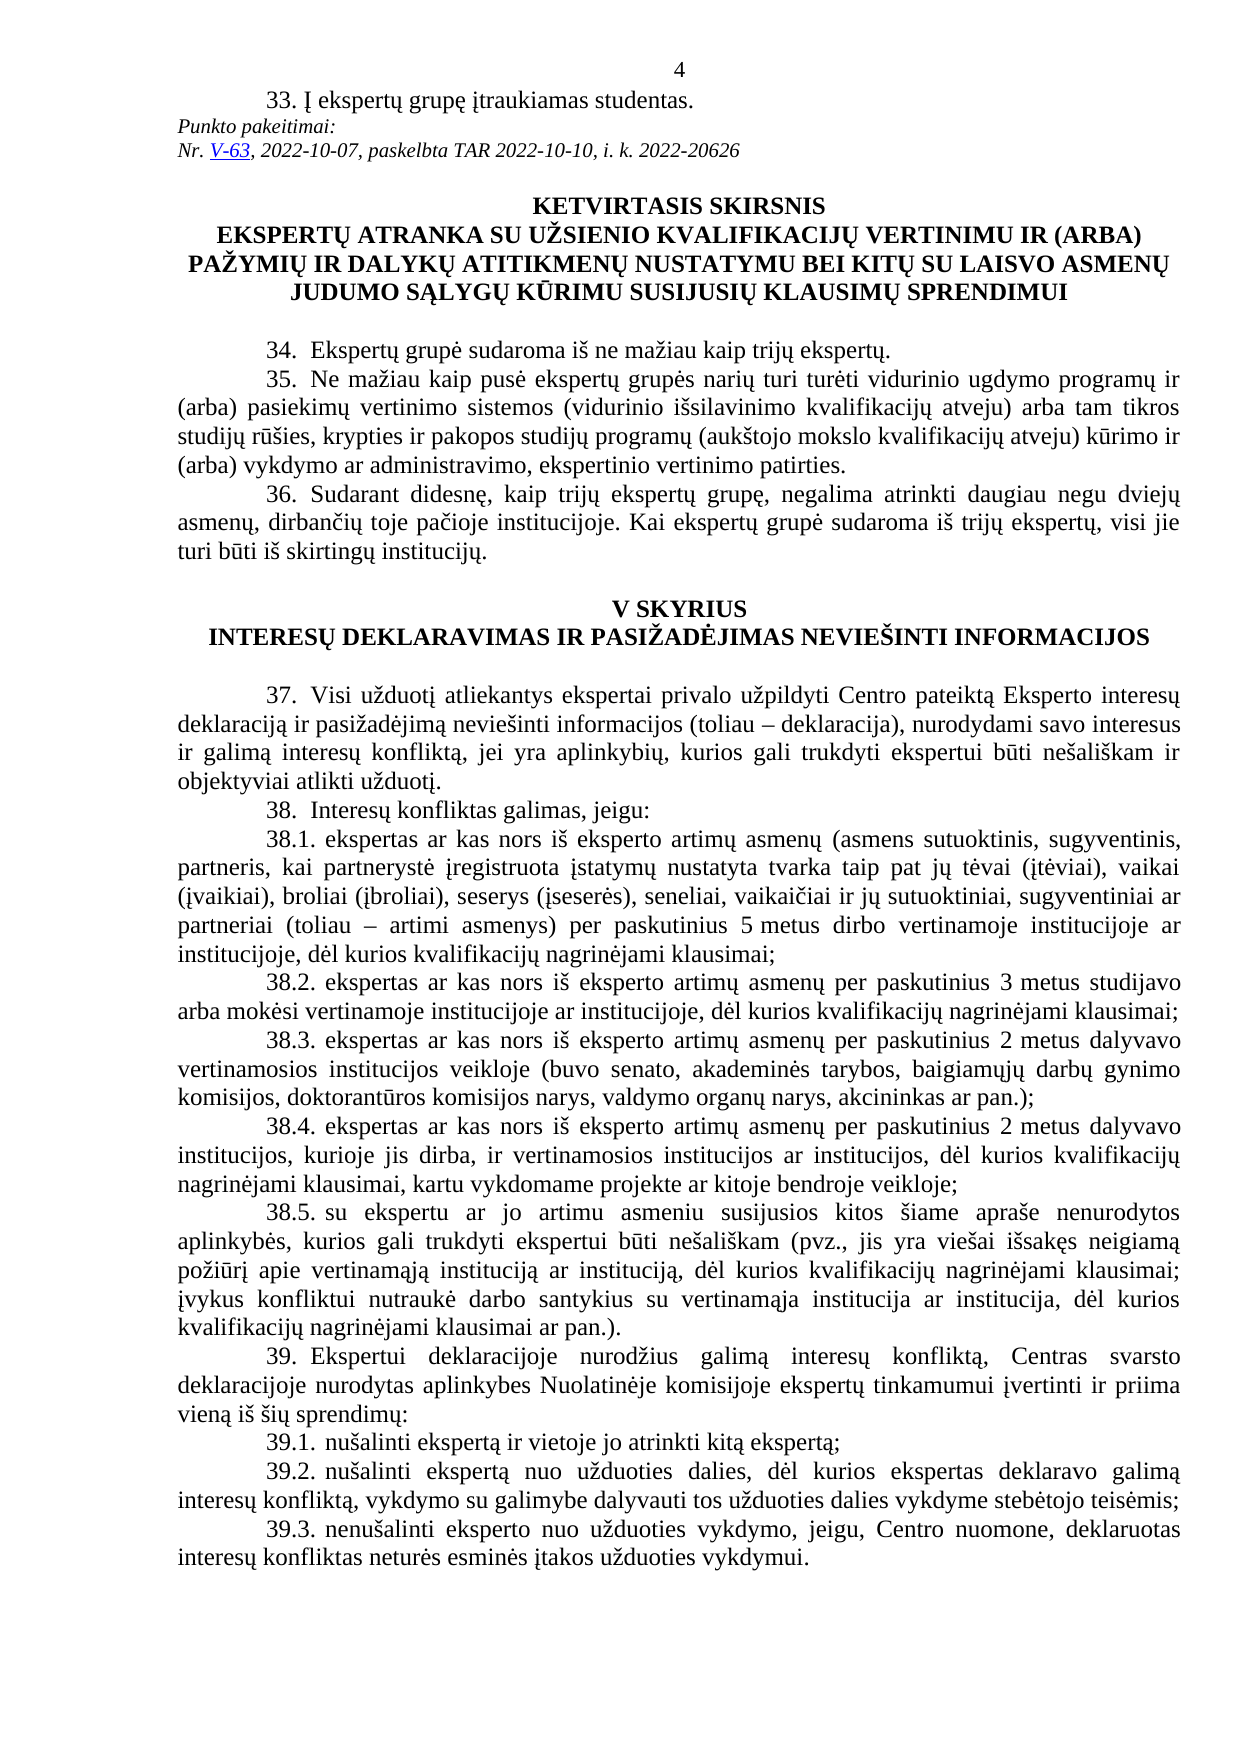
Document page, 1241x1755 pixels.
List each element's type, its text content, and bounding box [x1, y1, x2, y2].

text V SKYRIUS [177, 594, 1181, 622]
text 38.5. su ekspertu ar jo artimu asmeniu susijusios kitos šiame apraše nenurodytos aplinkybės, kurios gali trukdyti ekspertui būti nešališkam (pvz., jis yra viešai išsakęs neigiamą požiūrį apie vertinamąją instituciją ar instituciją, dėl kurios kvalifikacijų nagrinėjami klausimai; įvykus konfliktui nutraukė darbo santykius su vertinamąja institucija ar institucija, dėl kurios kvalifikacijų nagrinėjami klausimai ar pan.). [177, 1197, 1181, 1341]
text 38.1. ekspertas ar kas nors iš eksperto artimų asmenų (asmens sutuoktinis, sugyventinis, partneris, kai partnerystė įregistruota įstatymų nustatyta tvarka taip pat jų tėvai (įtėviai), vaikai (įvaikiai), broliai (įbroliai), seserys (įseserės), seneliai, vaikaičiai ir jų sutuoktiniai, sugyventiniai ar partneriai (toliau – artimi asmenys) per paskutinius 5 metus dirbo vertinamoje institucijoje ar institucijoje, dėl kurios kvalifikacijų nagrinėjami klausimai; [177, 824, 1181, 967]
text EKSPERTŲ ATRANKA SU UŽSIENIO KVALIFIKACIJŲ VERTINIMU IR (ARBA) PAŽYMIŲ IR DALYKŲ ATITIKMENŲ NUSTATYMU BEI KITŲ SU LAISVO ASMENŲ JUDUMO SĄLYGŲ KŪRIMU SUSIJUSIŲ KLAUSIMŲ SPRENDIMUI [177, 220, 1181, 306]
text 39.3. nenušalinti eksperto nuo užduoties vykdymo, jeigu, Centro nuomone, deklaruotas interesų konfliktas neturės esminės įtakos užduoties vykdymui. [177, 1514, 1181, 1571]
text 38.4. ekspertas ar kas nors iš eksperto artimų asmenų per paskutinius 2 metus dalyvavo institucijos, kurioje jis dirba, ir vertinamosios institucijos ar institucijos, dėl kurios kvalifikacijų nagrinėjami klausimai, kartu vykdomame projekte ar kitoje bendroje veikloje; [177, 1111, 1181, 1197]
text 38.3. ekspertas ar kas nors iš eksperto artimų asmenų per paskutinius 2 metus dalyvavo vertinamosios institucijos veikloje (buvo senato, akademinės tarybos, baigiamųjų darbų gynimo komisijos, doktorantūros komisijos narys, valdymo organų narys, akcininkas ar pan.); [177, 1025, 1181, 1111]
text 33. Į ekspertų grupę įtraukiamas studentas. [177, 86, 1181, 114]
text 38.2. ekspertas ar kas nors iš eksperto artimų asmenų per paskutinius 3 metus studijavo arba mokėsi vertinamoje institucijoje ar institucijoje, dėl kurios kvalifikacijų nagrinėjami klausimai; [177, 967, 1181, 1025]
text INTERESŲ DEKLARAVIMAS IR PASIŽADĖJIMAS NEVIEŠINTI INFORMACIJOS [177, 622, 1181, 651]
text 34. Ekspertų grupė sudaroma iš ne mažiau kaip trijų ekspertų. [177, 335, 1181, 364]
text 39.1. nušalinti ekspertą ir vietoje jo atrinkti kitą ekspertą; [177, 1427, 1181, 1456]
text 35. Ne mažiau kaip pusė ekspertų grupės narių turi turėti vidurinio ugdymo programų ir (arba) pasiekimų vertinimo sistemos (vidurinio išsilavinimo kvalifikacijų atveju) arba tam tikros studijų rūšies, krypties ir pakopos studijų programų (aukštojo mokslo kvalifikacijų atveju) kūrimo ir (arba) vykdymo ar administravimo, ekspertinio vertinimo patirties. [177, 364, 1181, 479]
text Punkto pakeitimai: [177, 114, 1181, 138]
text Nr. V-63, 2022-10-07, paskelbta TAR 2022-10-10, i. k. 2022-20626 [177, 138, 1181, 162]
text 37. Visi užduotį atliekantys ekspertai privalo užpildyti Centro pateiktą Eksperto interesų deklaraciją ir pasižadėjimą neviešinti informacijos (toliau – deklaracija), nurodydami savo interesus ir galimą interesų konfliktą, jei yra aplinkybių, kurios gali trukdyti ekspertui būti nešališkam ir objektyviai atlikti užduotį. [177, 680, 1181, 795]
text 39.2. nušalinti ekspertą nuo užduoties dalies, dėl kurios ekspertas deklaravo galimą interesų konfliktą, vykdymo su galimybe dalyvauti tos užduoties dalies vykdyme stebėtojo teisėmis; [177, 1456, 1181, 1514]
text 38. Interesų konfliktas galimas, jeigu: [177, 795, 1181, 824]
text 39. Ekspertui deklaracijoje nurodžius galimą interesų konfliktą, Centras svarsto deklaracijoje nurodytas aplinkybes Nuolatinėje komisijoje ekspertų tinkamumui įvertinti ir priima vieną iš šių sprendimų: [177, 1341, 1181, 1427]
text KETVIRTASIS SKIRSNIS [177, 191, 1181, 220]
text 36. Sudarant didesnę, kaip trijų ekspertų grupę, negalima atrinkti daugiau negu dviejų asmenų, dirbančių toje pačioje institucijoje. Kai ekspertų grupė sudaroma iš trijų ekspertų, visi jie turi būti iš skirtingų institucijų. [177, 479, 1181, 565]
